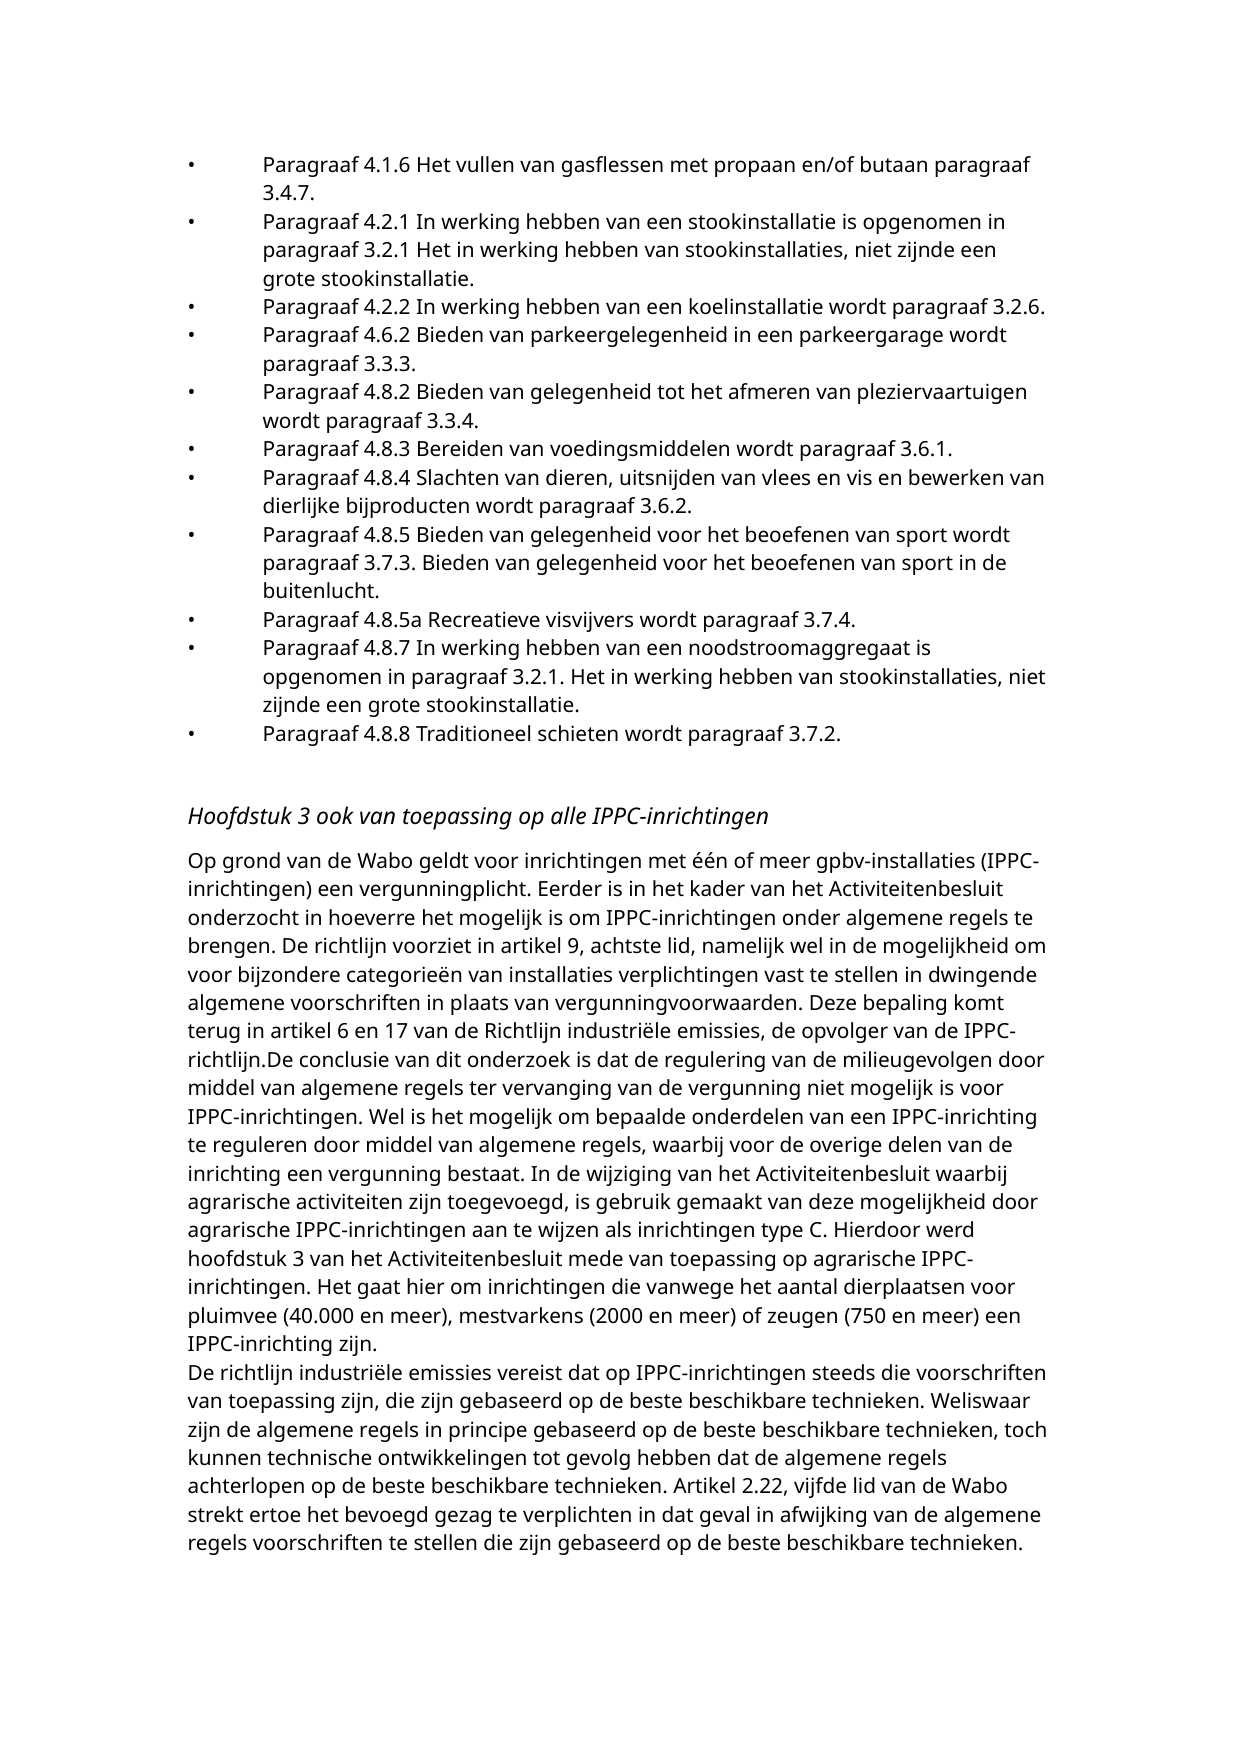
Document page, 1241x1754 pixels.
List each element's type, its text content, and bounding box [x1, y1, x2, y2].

subtitle Hoofdstuk 3 ook van toepassing op alle IPPC-inrichtingen [187, 800, 1053, 831]
list Paragraaf 4.6.2 Bieden van parkeergelegenheid in een parkeergarage wordt paragraaf 3.3.3. [187, 321, 1053, 377]
list Paragraaf 4.8.2 Bieden van gelegenheid tot het afmeren van pleziervaartuigen wordt paragraaf 3.3.4. [187, 377, 1053, 434]
list Paragraaf 4.2.2 In werking hebben van een koelinstallatie wordt paragraaf 3.2.6. [187, 292, 1053, 321]
list Paragraaf 4.2.1 In werking hebben van een stookinstallatie is opgenomen in paragraaf 3.2.1 Het in werking hebben van stookinstallaties, niet zijnde een grote stookinstallatie. [187, 207, 1053, 292]
list Paragraaf 4.8.4 Slachten van dieren, uitsnijden van vlees en vis en bewerken van dierlijke bijproducten wordt paragraaf 3.6.2. [187, 463, 1053, 520]
text De richtlijn industriële emissies vereist dat op IPPC-inrichtingen steeds die voorschriften van toepassing zijn, die zijn gebaseerd op de beste beschikbare technieken. Weliswaar zijn de algemene regels in principe gebaseerd op de beste beschikbare technieken, toch kunnen technische ontwikkelingen tot gevolg hebben dat de algemene regels achterlopen op de beste beschikbare technieken. Artikel 2.22, vijfde lid van de Wabo strekt ertoe het bevoegd gezag te verplichten in dat geval in afwijking van de algemene regels voorschriften te stellen die zijn gebaseerd op de beste beschikbare technieken. [187, 1358, 1053, 1557]
list Paragraaf 4.1.6 Het vullen van gasflessen met propaan en/of butaan paragraaf 3.4.7. [187, 150, 1053, 207]
list Paragraaf 4.8.8 Traditioneel schieten wordt paragraaf 3.7.2. [187, 719, 1053, 747]
list Paragraaf 4.8.5 Bieden van gelegenheid voor het beoefenen van sport wordt paragraaf 3.7.3. Bieden van gelegenheid voor het beoefenen van sport in de buitenlucht. [187, 520, 1053, 605]
list Paragraaf 4.8.3 Bereiden van voedingsmiddelen wordt paragraaf 3.6.1. [187, 434, 1053, 463]
list Paragraaf 4.8.5a Recreatieve visvijvers wordt paragraaf 3.7.4. [187, 605, 1053, 633]
list Paragraaf 4.8.7 In werking hebben van een noodstroomaggregaat is opgenomen in paragraaf 3.2.1. Het in werking hebben van stookinstallaties, niet zijnde een grote stookinstallatie. [187, 633, 1053, 719]
text Op grond van de Wabo geldt voor inrichtingen met één of meer gpbv-installaties (IPPC-inrichtingen) een vergunningplicht. Eerder is in het kader van het Activiteitenbesluit onderzocht in hoeverre het mogelijk is om IPPC-inrichtingen onder algemene regels te brengen. De richtlijn voorziet in artikel 9, achtste lid, namelijk wel in de mogelijkheid om voor bijzondere categorieën van installaties verplichtingen vast te stellen in dwingende algemene voorschriften in plaats van vergunningvoorwaarden. Deze bepaling komt terug in artikel 6 en 17 van de Richtlijn industriële emissies, de opvolger van de IPPC-richtlijn.De conclusie van dit onderzoek is dat de regulering van de milieugevolgen door middel van algemene regels ter vervanging van de vergunning niet mogelijk is voor IPPC-inrichtingen. Wel is het mogelijk om bepaalde onderdelen van een IPPC-inrichting te reguleren door middel van algemene regels, waarbij voor de overige delen van de inrichting een vergunning bestaat. In de wijziging van het Activiteitenbesluit waarbij agrarische activiteiten zijn toegevoegd, is gebruik gemaakt van deze mogelijkheid door agrarische IPPC-inrichtingen aan te wijzen als inrichtingen type C. Hierdoor werd hoofdstuk 3 van het Activiteitenbesluit mede van toepassing op agrarische IPPC-inrichtingen. Het gaat hier om inrichtingen die vanwege het aantal dierplaatsen voor pluimvee (40.000 en meer), mestvarkens (2000 en meer) of zeugen (750 en meer) een IPPC-inrichting zijn. [187, 846, 1053, 1358]
